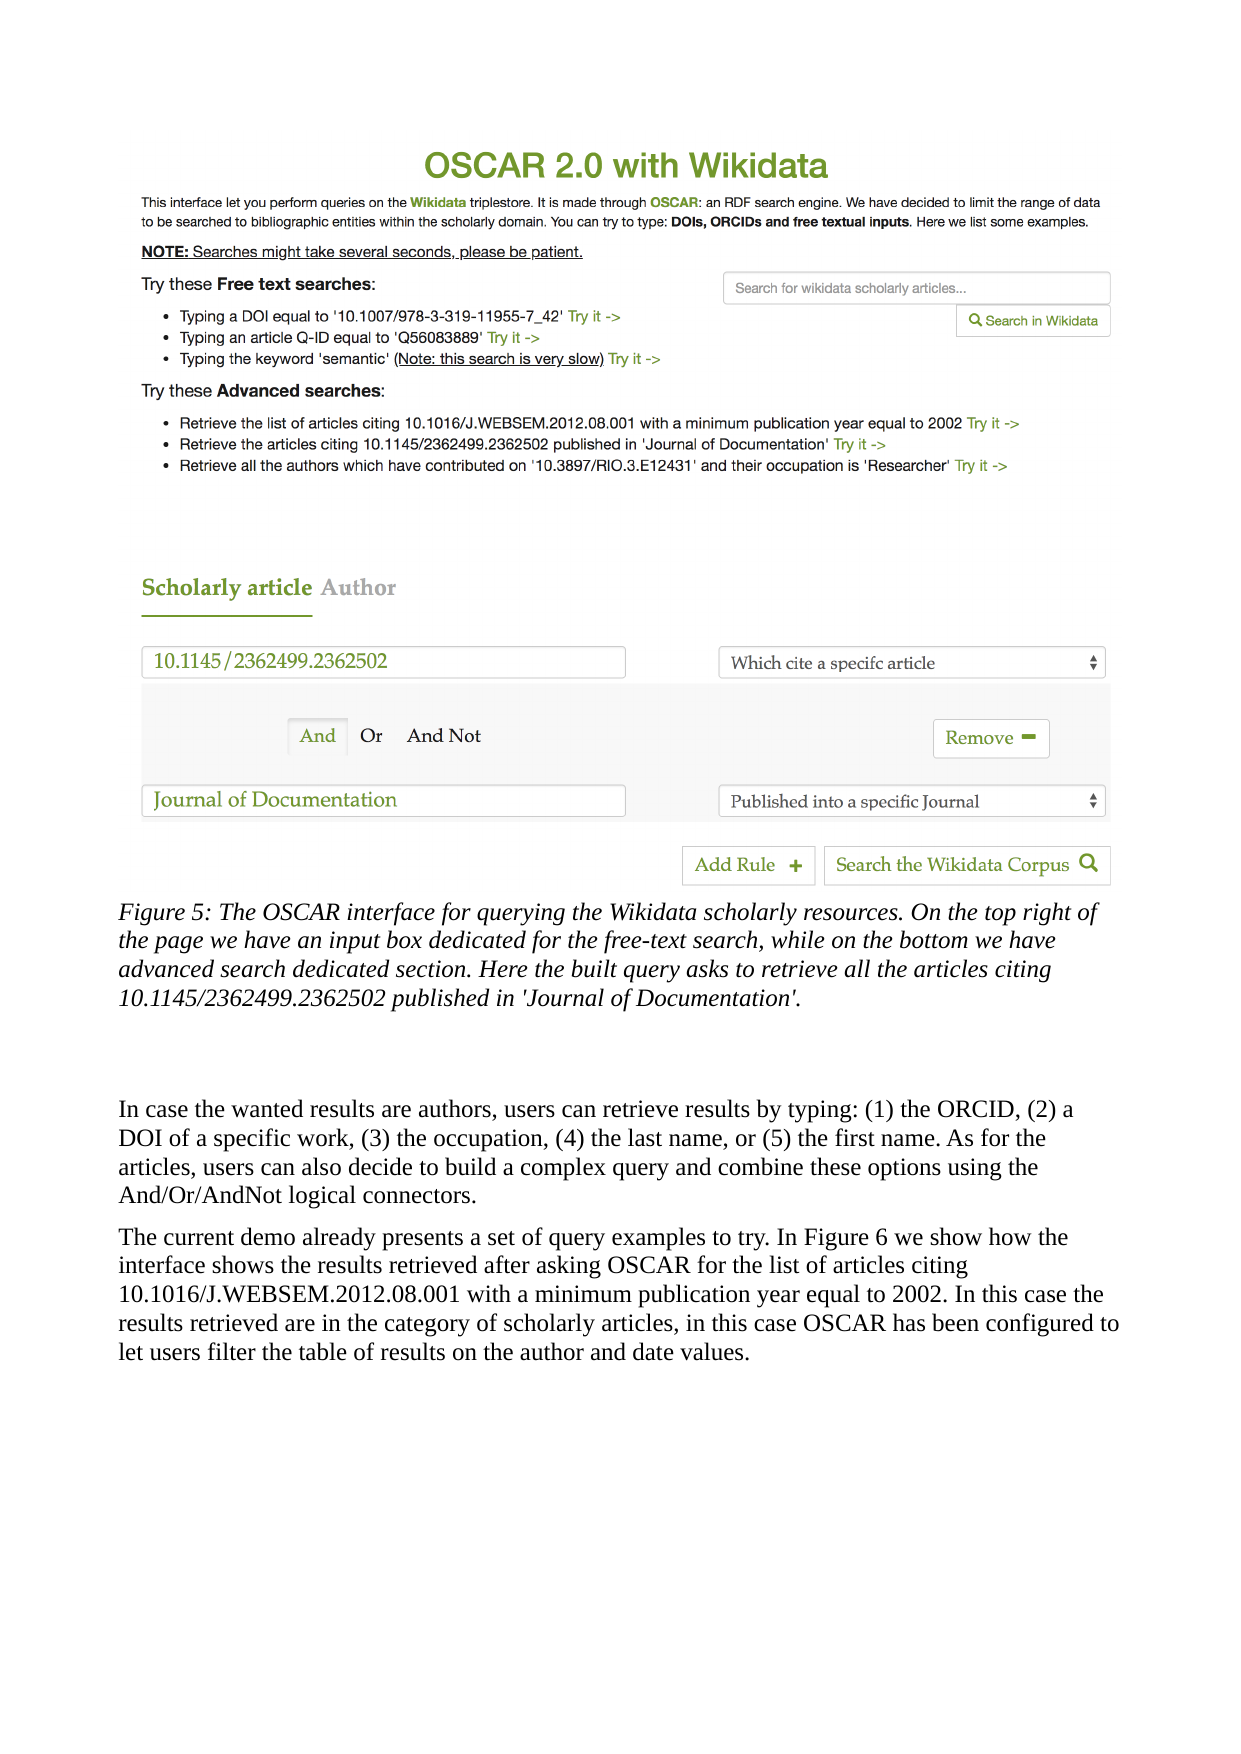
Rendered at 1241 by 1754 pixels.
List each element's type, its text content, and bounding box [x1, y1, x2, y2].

text In case the wanted results are authors, users can retrieve results by typing: (1) the ORCID, (2) a DOI of a specific work, (3) the occupation, (4) the last name, or (5) the first name. As for the articles, users can also decide to build a complex query and combine these options using the And/Or/AndNot logical connectors. [118, 1094, 1122, 1209]
text The current demo already presents a set of query examples to try. In Figure 6 we show how the interface shows the results retrieved after asking OSCAR for the list of articles citing 10.1016/J.WEBSEM.2012.08.001 with a minimum publication year equal to 2002. In this case the results retrieved are in the category of scholarly articles, in this case OSCAR has been configured to let users filter the table of results on the author and date values. [118, 1222, 1122, 1366]
picture [118, 130, 1123, 892]
text Figure 5: The OSCAR interface for querying the Wikidata scholarly resources. On the top right of the page we have an input box dedicated for the free-text search, while on the bottom we have advanced search dedicated section. Here the built query asks to retrieve all the articles citing 10.1145/2362499.2362502 published in 'Journal of Documentation'. [118, 892, 1122, 1012]
